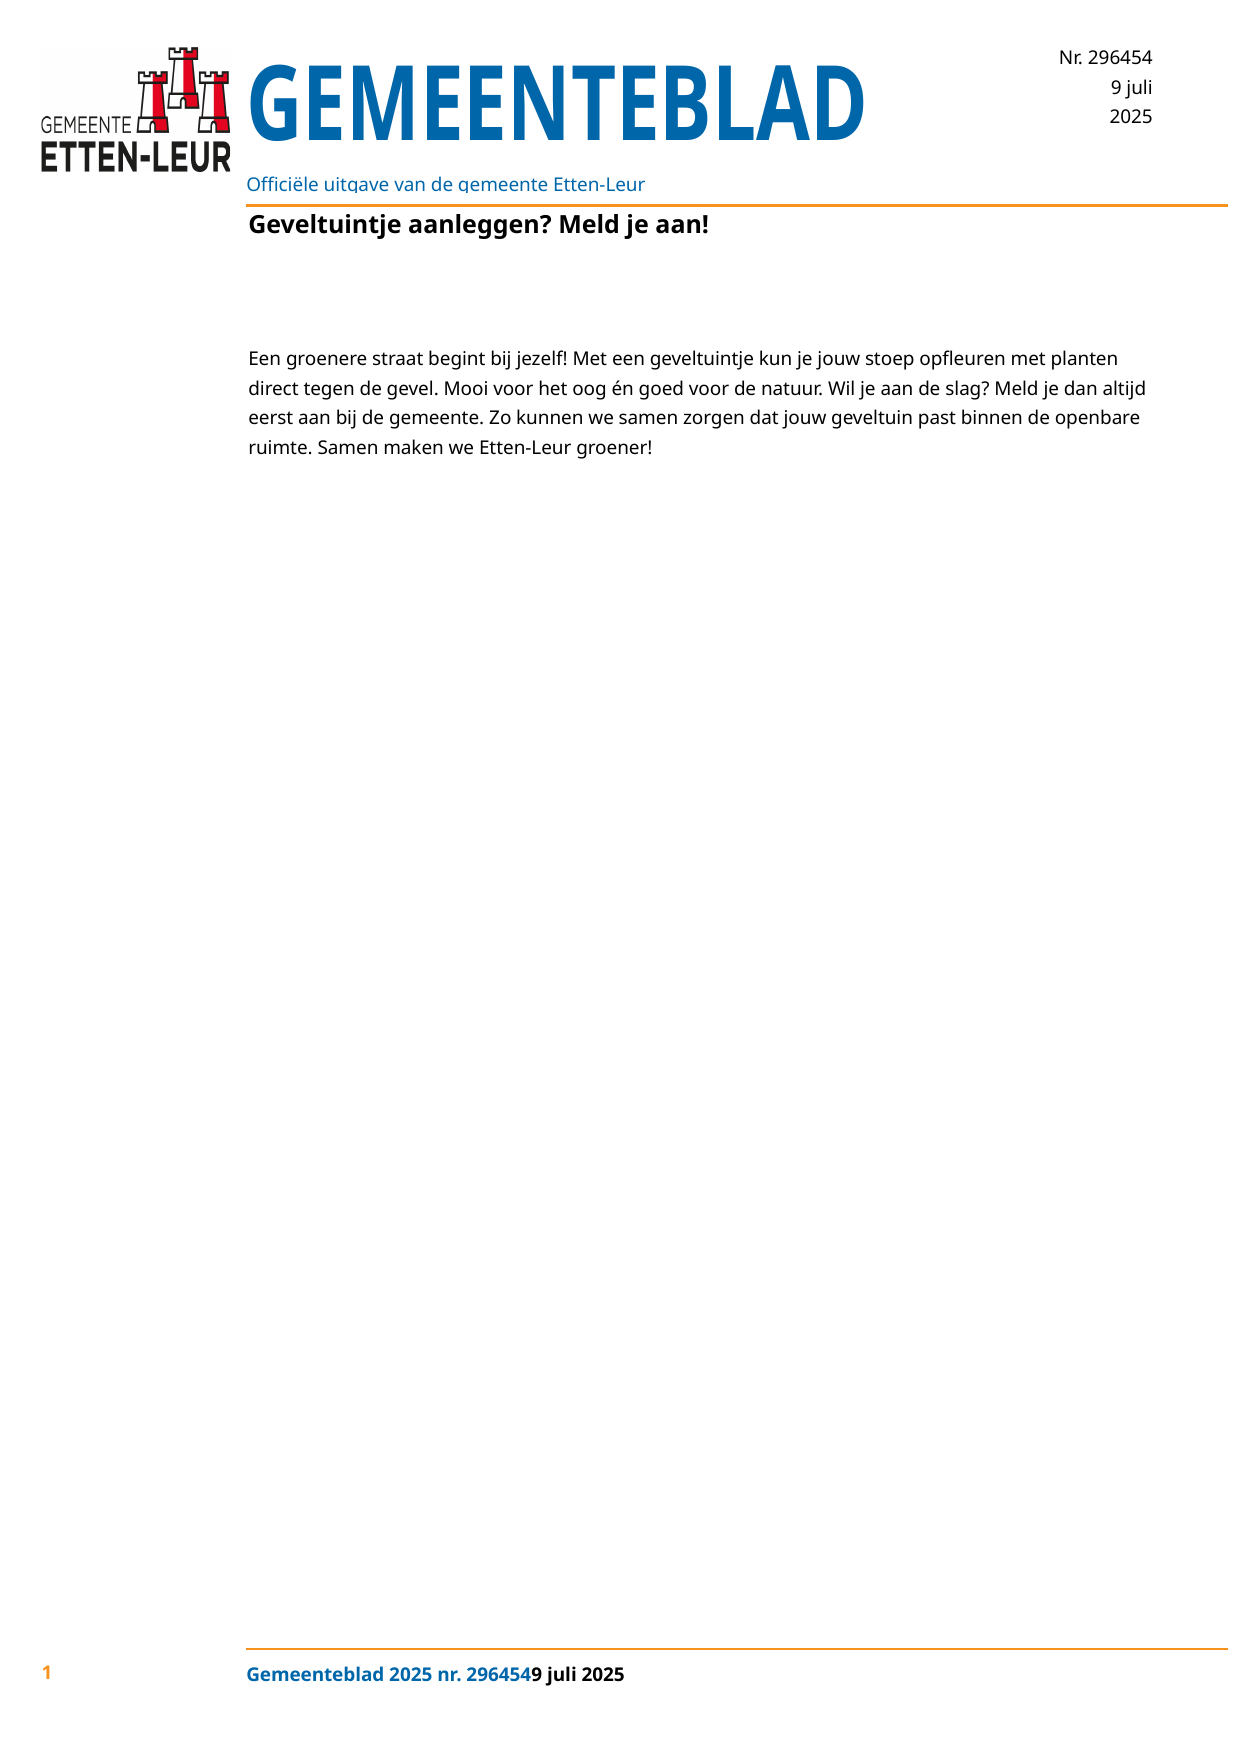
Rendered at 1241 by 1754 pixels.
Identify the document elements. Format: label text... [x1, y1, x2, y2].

text Geveltuintje aanleggen? Meld je aan! [248, 207, 1152, 241]
picture [41, 47, 231, 172]
text Een groenere straat begint bij jezelf! Met een geveltuintje kun je jouw stoep opfleuren met planten direct tegen de gevel. Mooi voor het oog én goed voor de natuur. Wil je aan de slag? Meld je dan altijd eerst aan bij de gemeente. Zo kunnen we samen zorgen dat jouw geveltuin past binnen de openbare ruimte. Samen maken we Etten-Leur groener! [248, 345, 1152, 460]
